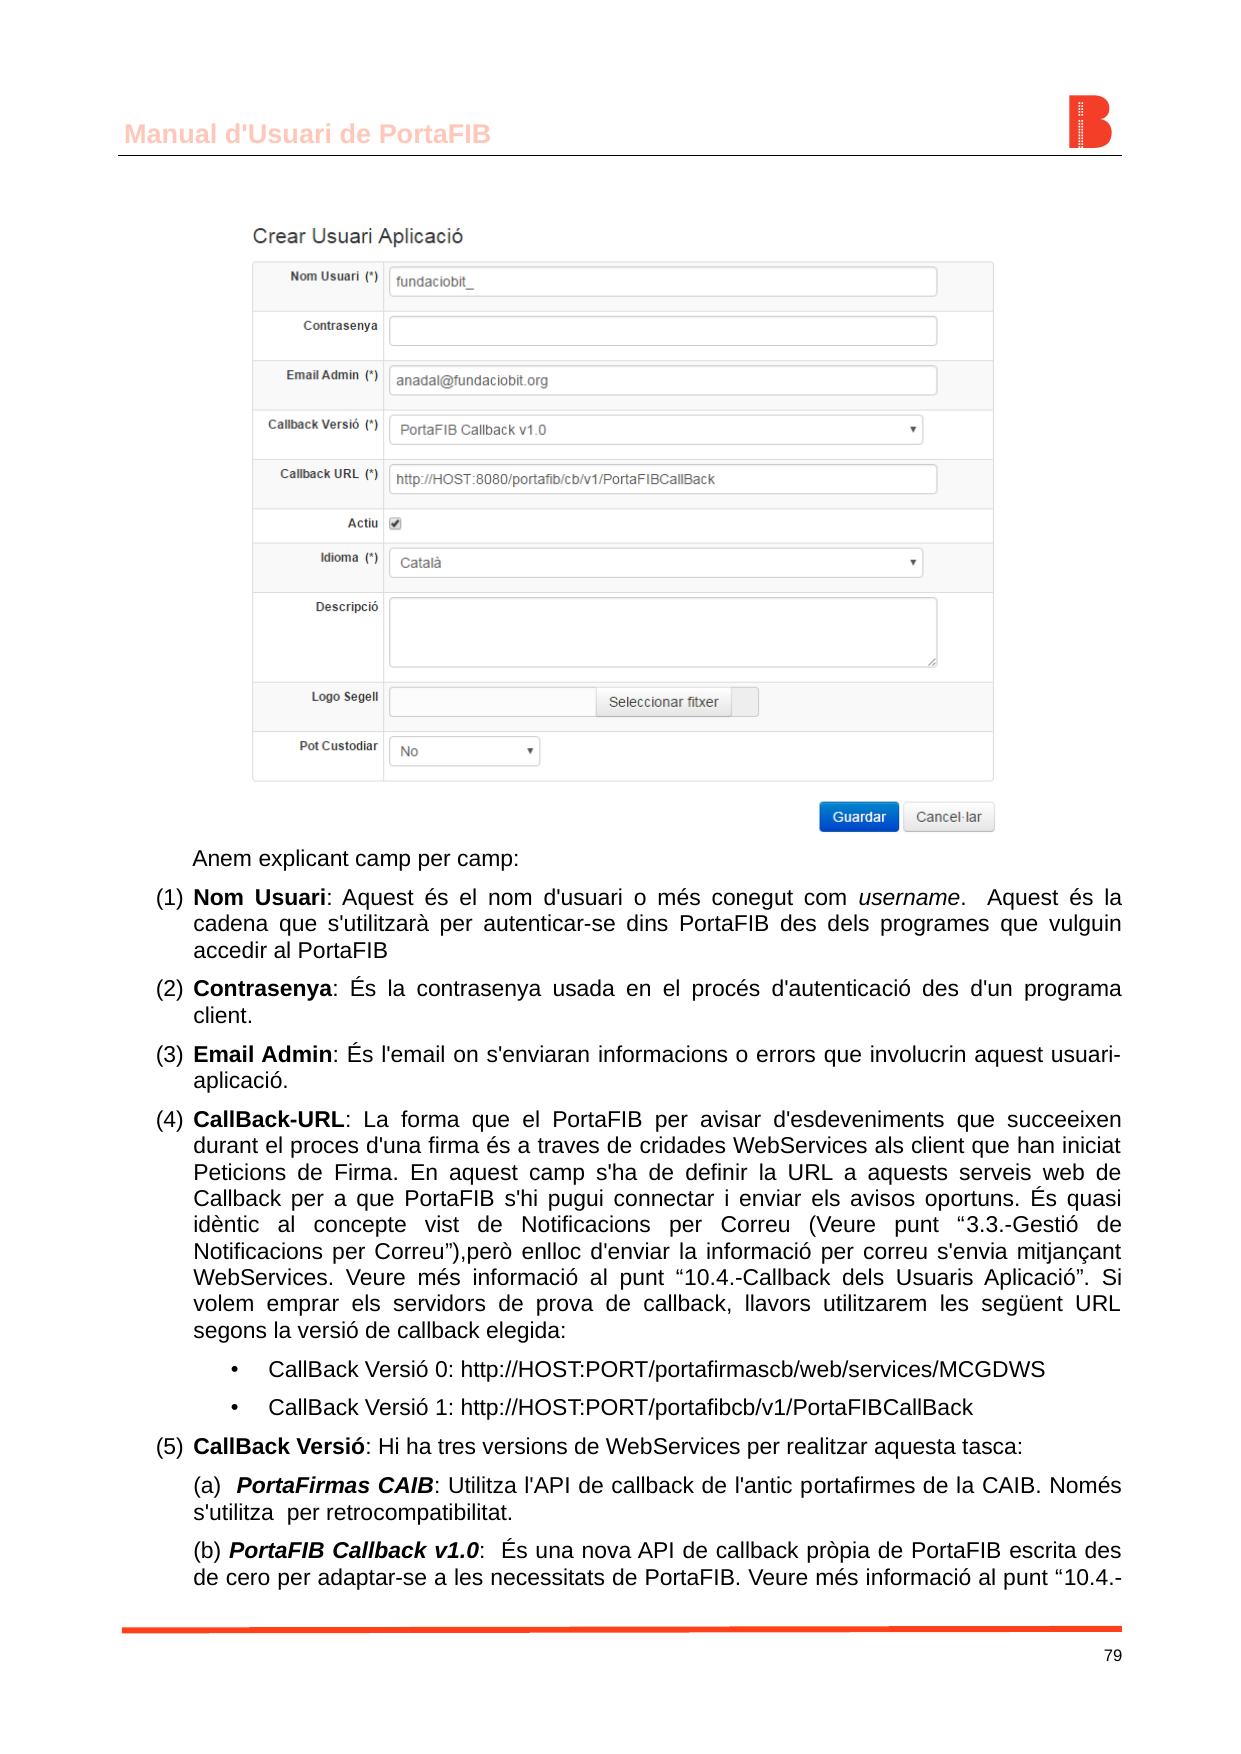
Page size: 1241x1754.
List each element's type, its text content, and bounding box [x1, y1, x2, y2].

list (a) PortaFirmas CAIB: Utilitza l'API de callback de l'antic portafirmes de la CAIB. Només s'utilitza per retrocompatibilitat. [156, 1472, 1122, 1525]
picture [1063, 94, 1117, 150]
list CallBack Versió: Hi ha tres versions de WebServices per realitzar aquesta tasca: [156, 1433, 1122, 1459]
picture [237, 215, 1004, 845]
list Contrasenya: És la contrasenya usada en el procés d'autenticació des d'un programa client. [156, 975, 1122, 1028]
list Email Admin: És l'email on s'enviaran informacions o errors que involucrin aquest usuari-aplicació. [156, 1041, 1122, 1093]
list CallBack Versió 1: http://HOST:PORT/portafibcb/v1/PortaFIBCallBack [231, 1394, 1122, 1421]
list (b) PortaFIB Callback v1.0: És una nova API de callback pròpia de PortaFIB escrita des de cero per adaptar-se a les necessitats de PortaFIB. Veure més informació al punt “10.4.- [156, 1537, 1122, 1590]
list Nom Usuari: Aquest és el nom d'usuari o més conegut com username. Aquest és la cadena que s'utilitzarà per autenticar-se dins PortaFIB des dels programes que vulguin accedir al PortaFIB [156, 884, 1122, 963]
list CallBack-URL: La forma que el PortaFIB per avisar d'esdeveniments que succeeixen durant el proces d'una firma és a traves de cridades WebServices als client que han iniciat Peticions de Firma. En aquest camp s'ha de definir la URL a aquests serveis web de Callback per a que PortaFIB s'hi pugui connectar i enviar els avisos oportuns. És quasi idèntic al concepte vist de Notificacions per Correu (Veure punt “3.3.-Gestió de Notificacions per Correu”),però enlloc d'enviar la informació per correu s'envia mitjançant WebServices. Veure més informació al punt “10.4.-Callback dels Usuaris Aplicació”. Si volem emprar els servidors de prova de callback, llavors utilitzarem les següent URL segons la versió de callback elegida: [156, 1106, 1122, 1343]
list CallBack Versió 0: http://HOST:PORT/portafirmascb/web/services/MCGDWS [231, 1356, 1122, 1382]
text Anem explicant camp per camp: [118, 845, 1122, 871]
